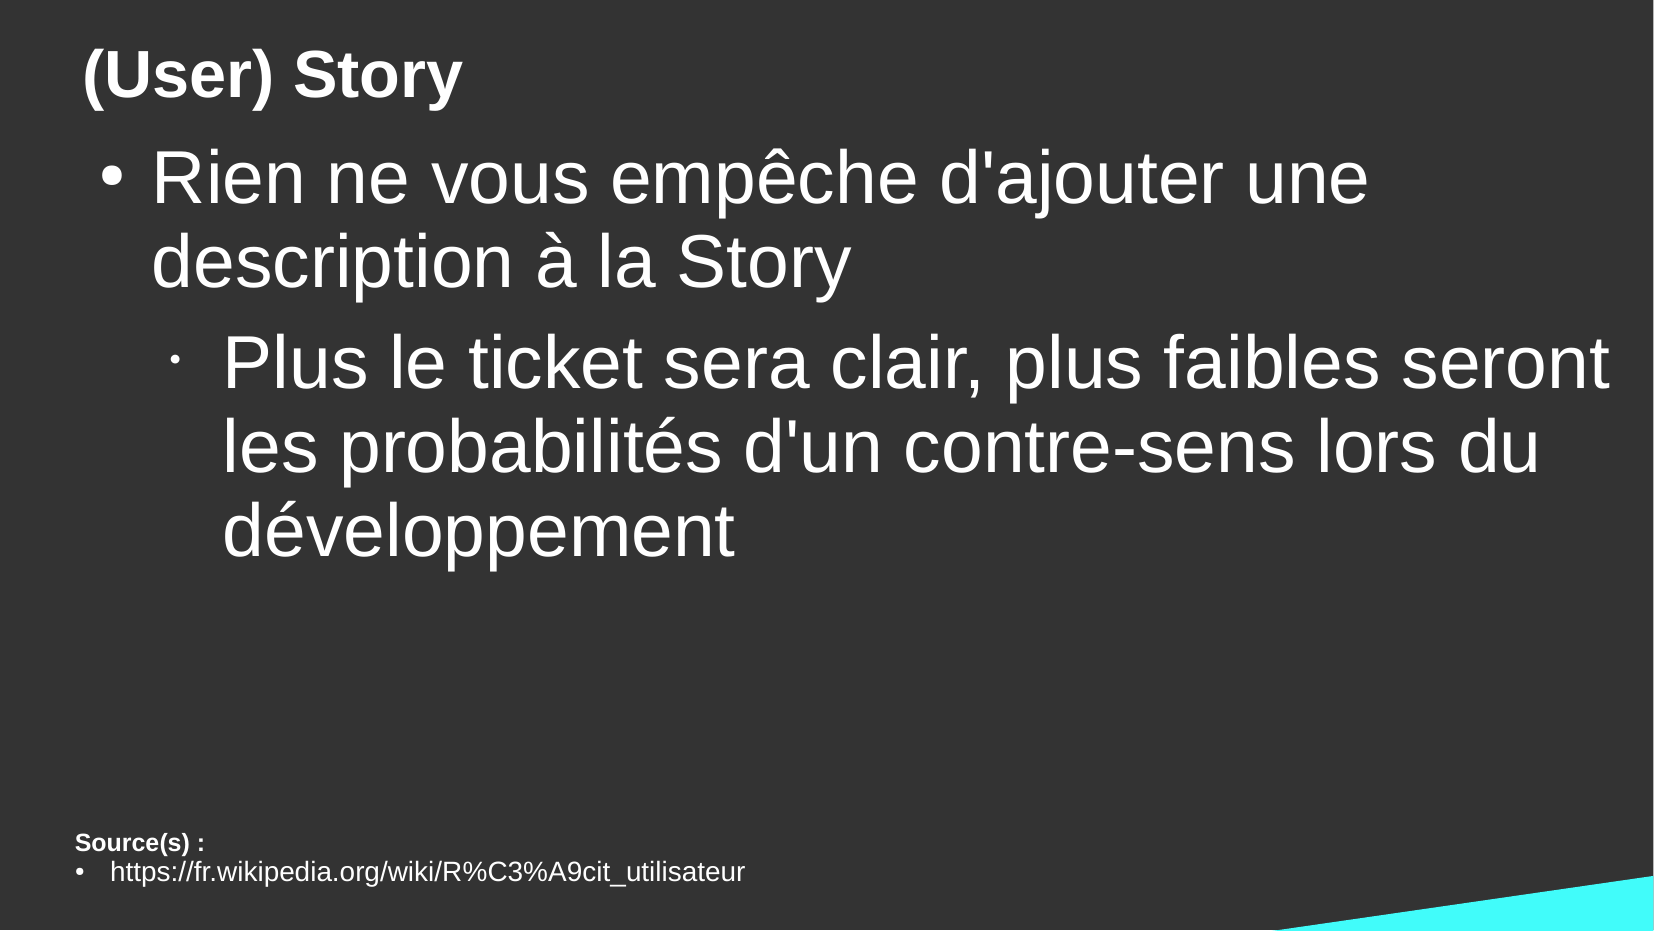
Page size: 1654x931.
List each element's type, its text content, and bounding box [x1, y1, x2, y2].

list Rien ne vous empêche d'ajouter une description à la Story Plus le ticket sera clair, plus faibles seront les probabilités d'un contre-sens lors du développement [80, 135, 1620, 777]
text_box Source(s) : https://fr.wikipedia.org/wiki/R%C3%A9cit_utilisateur [60, 821, 1546, 921]
text_box [1271, 875, 1654, 931]
title (User) Story [82, 37, 1571, 122]
